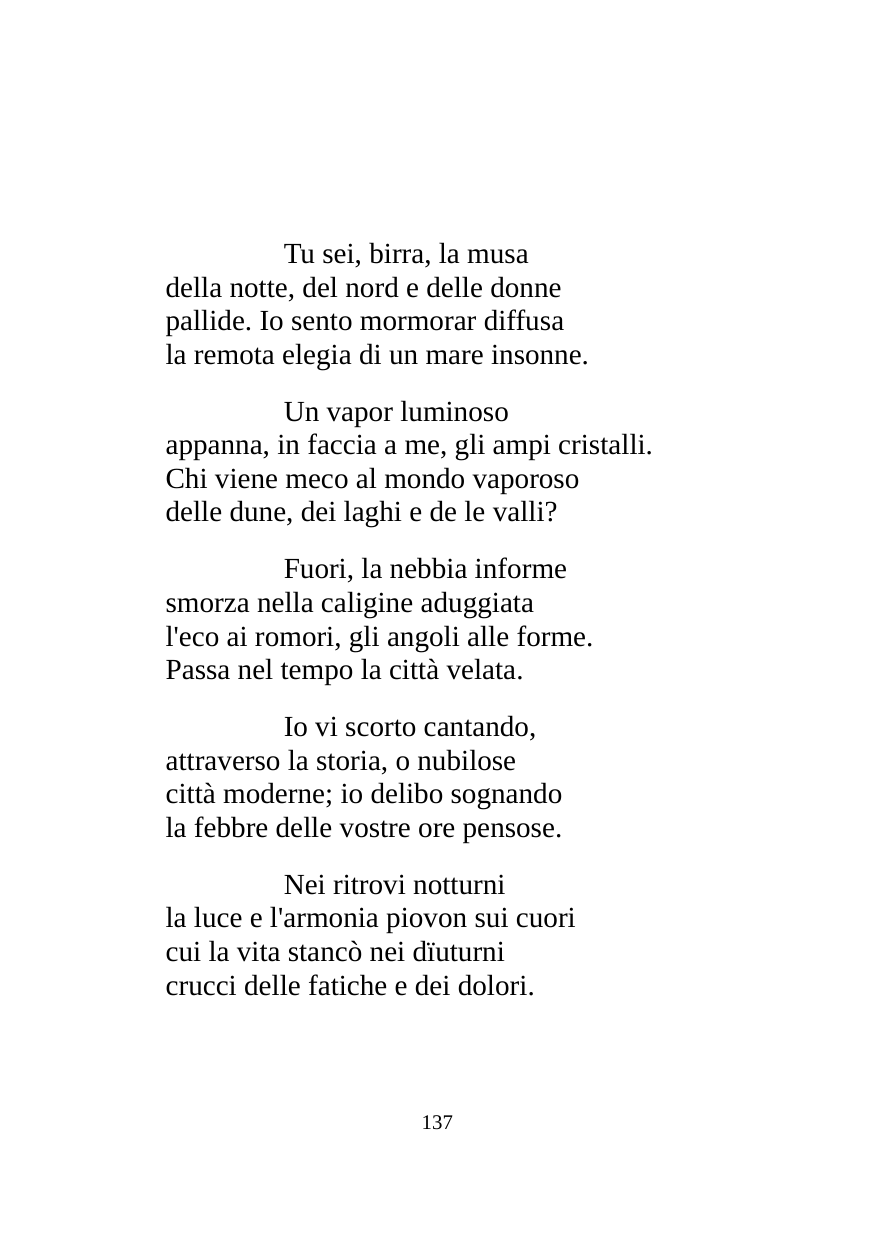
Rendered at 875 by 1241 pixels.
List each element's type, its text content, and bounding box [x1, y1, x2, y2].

text Un vapor luminoso appanna, in faccia a me, gli ampi cristalli. Chi viene meco al mondo vaporoso delle dune, dei laghi e de le valli? [165, 394, 768, 528]
text Nei ritrovi notturni la luce e l'armonia piovon sui cuori cui la vita stancò nei dïuturni crucci delle fatiche e dei dolori. [165, 867, 768, 1001]
text Fuori, la nebbia informe smorza nella caligine aduggiata l'eco ai romori, gli angoli alle forme. Passa nel tempo la città velata. [165, 552, 768, 686]
text Io vi scorto cantando, attraverso la storia, o nubilose città moderne; io delibo sognando la febbre delle vostre ore pensose. [165, 709, 768, 843]
text Tu sei, birra, la musa della notte, del nord e delle donne pallide. Io sento mormorar diffusa la remota elegia di un mare insonne. [165, 236, 768, 370]
